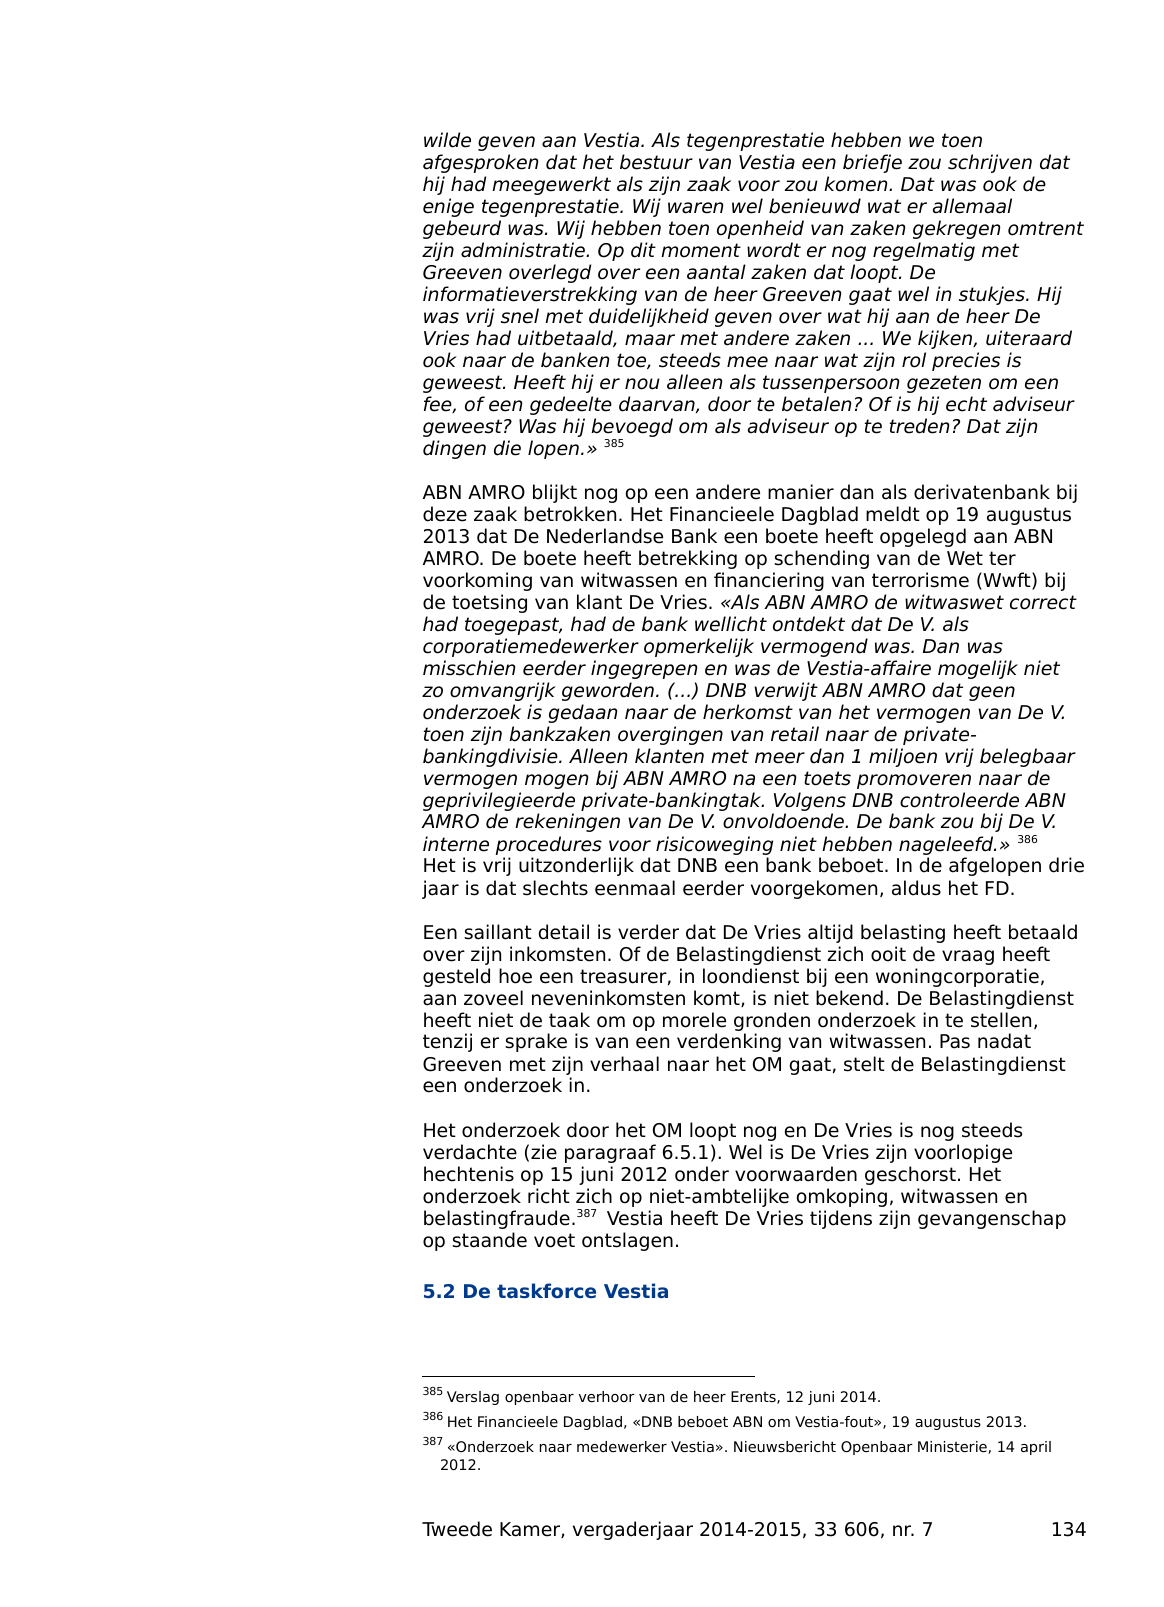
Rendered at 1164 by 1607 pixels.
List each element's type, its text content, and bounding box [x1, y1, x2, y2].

text ABN AMRO blijkt nog op een andere manier dan als derivatenbank bij deze zaak betrokken. Het Financieele Dagblad meldt op 19 augustus 2013 dat De Nederlandse Bank een boete heeft opgelegd aan ABN AMRO. De boete heeft betrekking op schending van de Wet ter voorkoming van witwassen en financiering van terrorisme (Wwft) bij de toetsing van klant De Vries. «Als ABN AMRO de witwaswet correct had toegepast, had de bank wellicht ontdekt dat De V. als corporatiemedewerker opmerkelijk vermogend was. Dan was misschien eerder ingegrepen en was de Vestia-affaire mogelijk niet zo omvangrijk geworden. (...) DNB verwijt ABN AMRO dat geen onderzoek is gedaan naar de herkomst van het vermogen van De V. toen zijn bankzaken overgingen van retail naar de private-bankingdivisie. Alleen klanten met meer dan 1 miljoen vrij belegbaar vermogen mogen bij ABN AMRO na een toets promoveren naar de geprivilegieerde private-bankingtak. Volgens DNB controleerde ABN AMRO de rekeningen van De V. onvoldoende. De bank zou bij De V. interne procedures voor risicoweging niet hebben nageleefd.» [422, 482, 1087, 855]
subtitle 5.2 De taskforce Vestia [422, 1281, 1087, 1303]
text Het Financieele Dagblad, «DNB beboet ABN om Vestia-fout», 19 augustus 2013. [422, 1410, 1087, 1432]
text Een saillant detail is verder dat De Vries altijd belasting heeft betaald over zijn inkomsten. Of de Belastingdienst zich ooit de vraag heeft gesteld hoe een treasurer, in loondienst bij een woningcorporatie, aan zoveel neveninkomsten komt, is niet bekend. De Belastingdienst heeft niet de taak om op morele gronden onderzoek in te stellen, tenzij er sprake is van een verdenking van witwassen. Pas nadat Greeven met zijn verhaal naar het OM gaat, stelt de Belastingdienst een onderzoek in. [422, 922, 1087, 1097]
text «Onderzoek naar medewerker Vestia». Nieuwsbericht Openbaar Ministerie, 14 april 2012. [422, 1435, 1087, 1474]
text Verslag openbaar verhoor van de heer Erents, 12 juni 2014. [422, 1385, 1087, 1407]
text Het onderzoek door het OM loopt nog en De Vries is nog steeds verdachte (zie paragraaf 6.5.1). Wel is De Vries zijn voorlopige hechtenis op 15 juni 2012 onder voorwaarden geschorst. Het onderzoek richt zich op niet-ambtelijke omkoping, witwassen en belastingfraude. Vestia heeft De Vries tijdens zijn gevangenschap op staande voet ontslagen. [422, 1119, 1087, 1251]
text wilde geven aan Vestia. Als tegenprestatie hebben we toen afgesproken dat het bestuur van Vestia een briefje zou schrijven dat hij had meegewerkt als zijn zaak voor zou komen. Dat was ook de enige tegenprestatie. Wij waren wel benieuwd wat er allemaal gebeurd was. Wij hebben toen openheid van zaken gekregen omtrent zijn administratie. Op dit moment wordt er nog regelmatig met Greeven overlegd over een aantal zaken dat loopt. De informatieverstrekking van de heer Greeven gaat wel in stukjes. Hij was vrij snel met duidelijkheid geven over wat hij aan de heer De Vries had uitbetaald, maar met andere zaken ... We kijken, uiteraard ook naar de banken toe, steeds mee naar wat zijn rol precies is geweest. Heeft hij er nou alleen als tussenpersoon gezeten om een fee, of een gedeelte daarvan, door te betalen? Of is hij echt adviseur geweest? Was hij bevoegd om als adviseur op te treden? Dat zijn dingen die lopen.» [422, 130, 1087, 459]
text Het is vrij uitzonderlijk dat DNB een bank beboet. In de afgelopen drie jaar is dat slechts eenmaal eerder voorgekomen, aldus het FD. [422, 855, 1087, 899]
